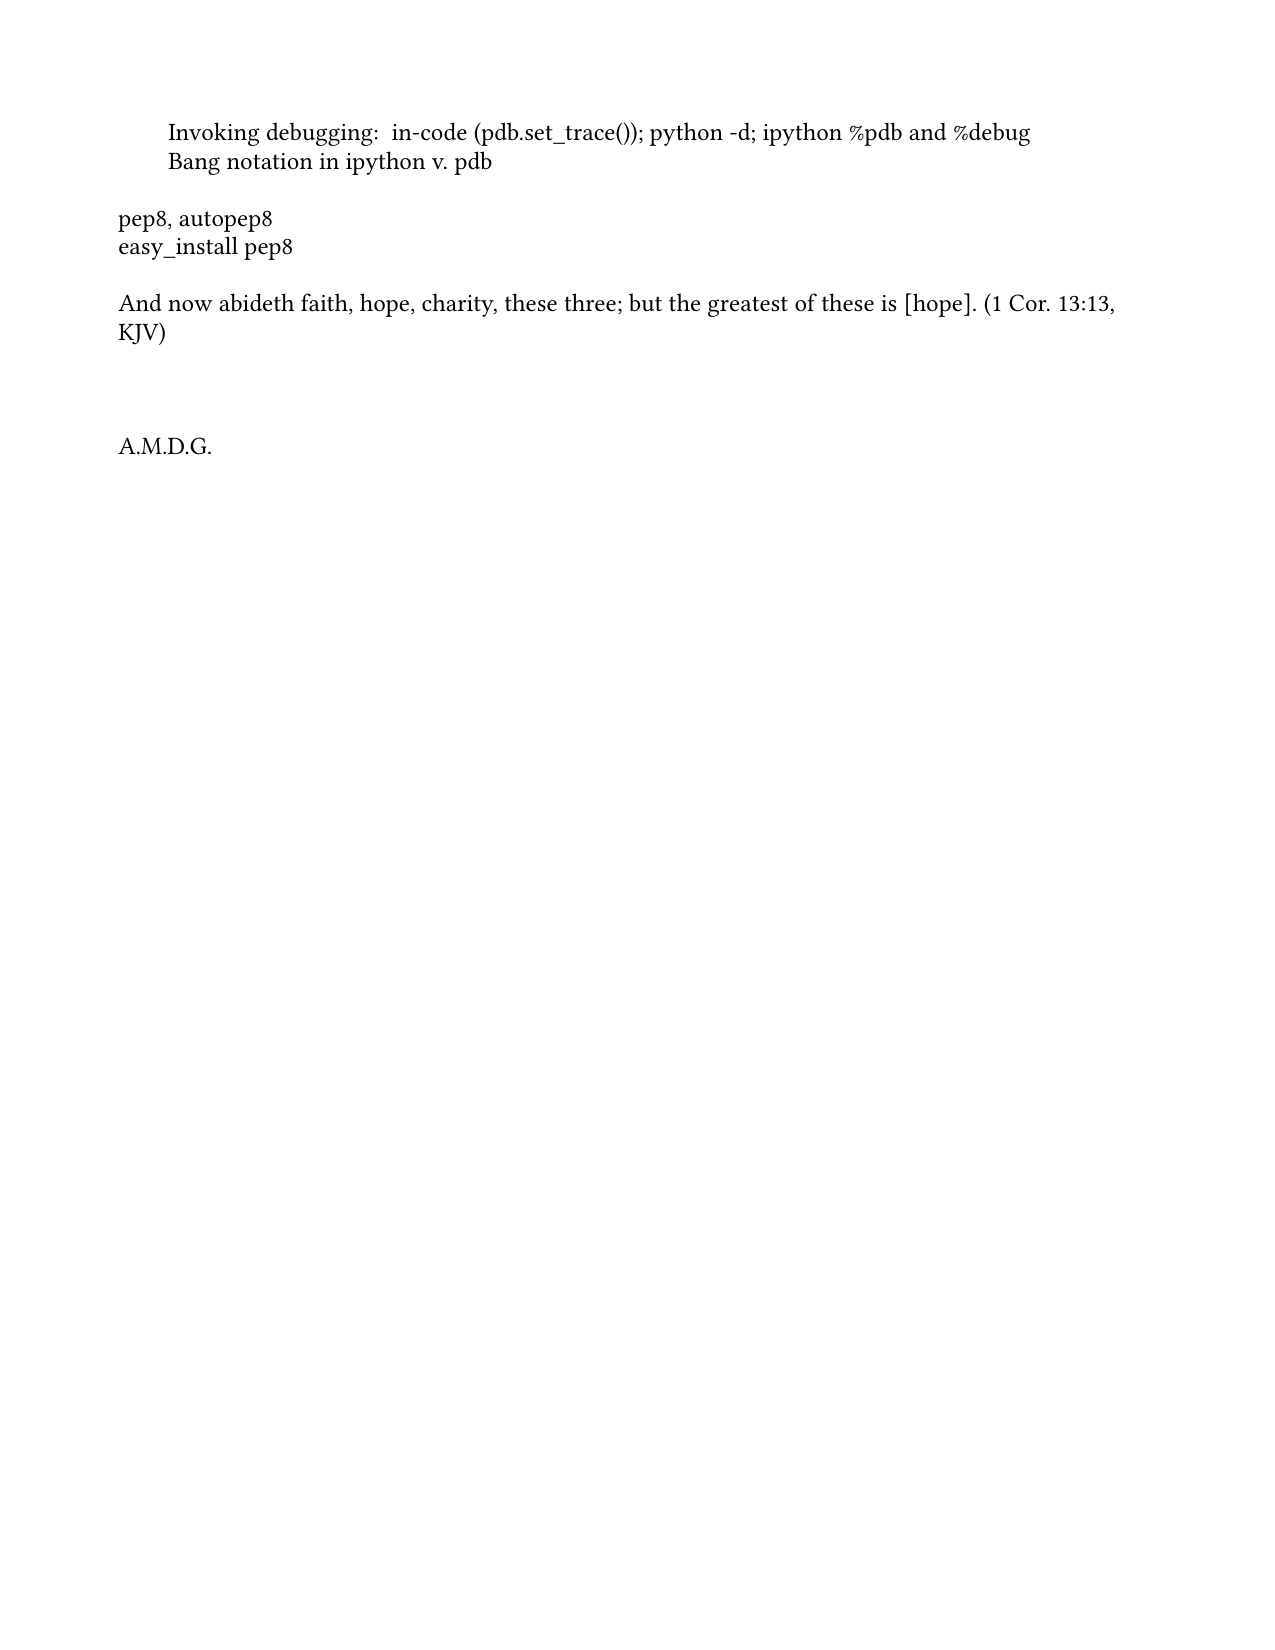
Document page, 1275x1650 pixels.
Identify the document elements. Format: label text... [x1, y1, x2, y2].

text Invoking debugging: in-code (pdb.set_trace()); python -d; ipython %pdb and %debug [118, 118, 1157, 147]
text And now abideth faith, hope, charity, these three; but the greatest of these is [hope]. (1 Cor. 13:13, KJV) [118, 289, 1157, 346]
text pep8, autopep8 [118, 204, 1157, 232]
text Bang notation in ipython v. pdb [118, 147, 1157, 175]
text easy_install pep8 [118, 232, 1157, 261]
text A.M.D.G. [118, 432, 1157, 461]
